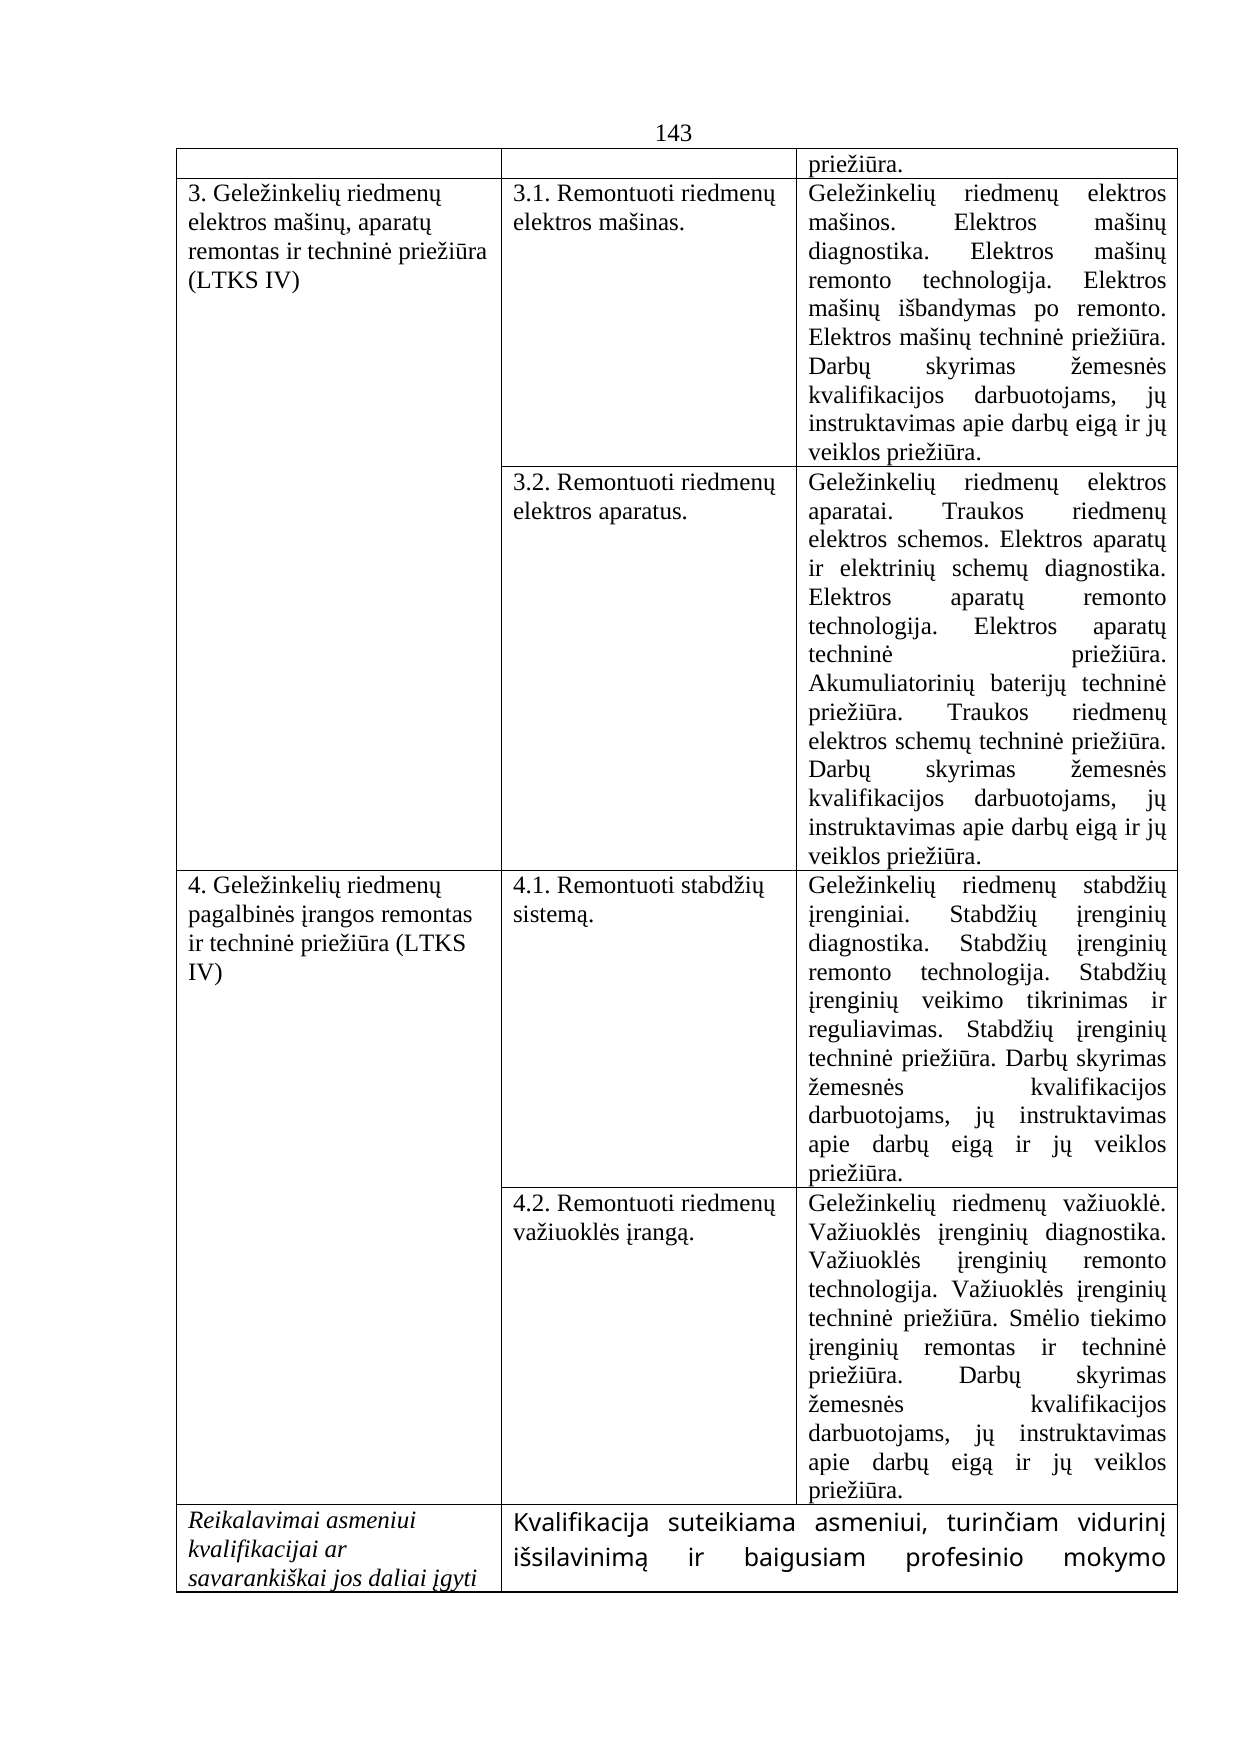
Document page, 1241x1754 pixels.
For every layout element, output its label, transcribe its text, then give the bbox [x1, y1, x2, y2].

table_cell [502, 149, 796, 177]
table_cell Geležinkelių riedmenų elektros mašinos. Elektros mašinų diagnostika. Elektros mašinų remonto technologija. Elektros mašinų išbandymas po remonto. Elektros mašinų techninė priežiūra. Darbų skyrimas žemesnės kvalifikacijos darbuotojams, jų instruktavimas apie darbų eigą ir jų veiklos priežiūra. [797, 179, 1177, 466]
table_cell Reikalavimai asmeniui kvalifikacijai ar savarankiškai jos daliai įgyti [177, 1505, 501, 1591]
table_cell 4.2. Remontuoti riedmenų važiuoklės įrangą. [502, 1188, 796, 1504]
table_cell 4. Geležinkelių riedmenų pagalbinės įrangos remontas ir techninė priežiūra (LTKS IV) [177, 871, 501, 1504]
table_cell 3.2. Remontuoti riedmenų elektros aparatus. [502, 467, 796, 869]
table_cell 3. Geležinkelių riedmenų elektros mašinų, aparatų remontas ir techninė priežiūra (LTKS IV) [177, 179, 501, 869]
table_cell [177, 149, 501, 177]
table_cell Geležinkelių riedmenų elektros aparatai. Traukos riedmenų elektros schemos. Elektros aparatų ir elektrinių schemų diagnostika. Elektros aparatų remonto technologija. Elektros aparatų techninė priežiūra. Akumuliatorinių baterijų techninė priežiūra. Traukos riedmenų elektros schemų techninė priežiūra. Darbų skyrimas žemesnės kvalifikacijos darbuotojams, jų instruktavimas apie darbų eigą ir jų veiklos priežiūra. [797, 467, 1177, 869]
table_cell priežiūra. [797, 149, 1177, 177]
table_cell Kvalifikacija suteikiama asmeniui, turinčiam vidurinį išsilavinimą ir baigusiam profesinio mokymo [502, 1505, 1177, 1591]
table_cell 4.1. Remontuoti stabdžių sistemą. [502, 871, 796, 1187]
table_cell 3.1. Remontuoti riedmenų elektros mašinas. [502, 179, 796, 466]
table_cell Geležinkelių riedmenų stabdžių įrenginiai. Stabdžių įrenginių diagnostika. Stabdžių įrenginių remonto technologija. Stabdžių įrenginių veikimo tikrinimas ir reguliavimas. Stabdžių įrenginių techninė priežiūra. Darbų skyrimas žemesnės kvalifikacijos darbuotojams, jų instruktavimas apie darbų eigą ir jų veiklos priežiūra. [797, 871, 1177, 1187]
table_cell Geležinkelių riedmenų važiuoklė. Važiuoklės įrenginių diagnostika. Važiuoklės įrenginių remonto technologija. Važiuoklės įrenginių techninė priežiūra. Smėlio tiekimo įrenginių remontas ir techninė priežiūra. Darbų skyrimas žemesnės kvalifikacijos darbuotojams, jų instruktavimas apie darbų eigą ir jų veiklos priežiūra. [797, 1188, 1177, 1504]
